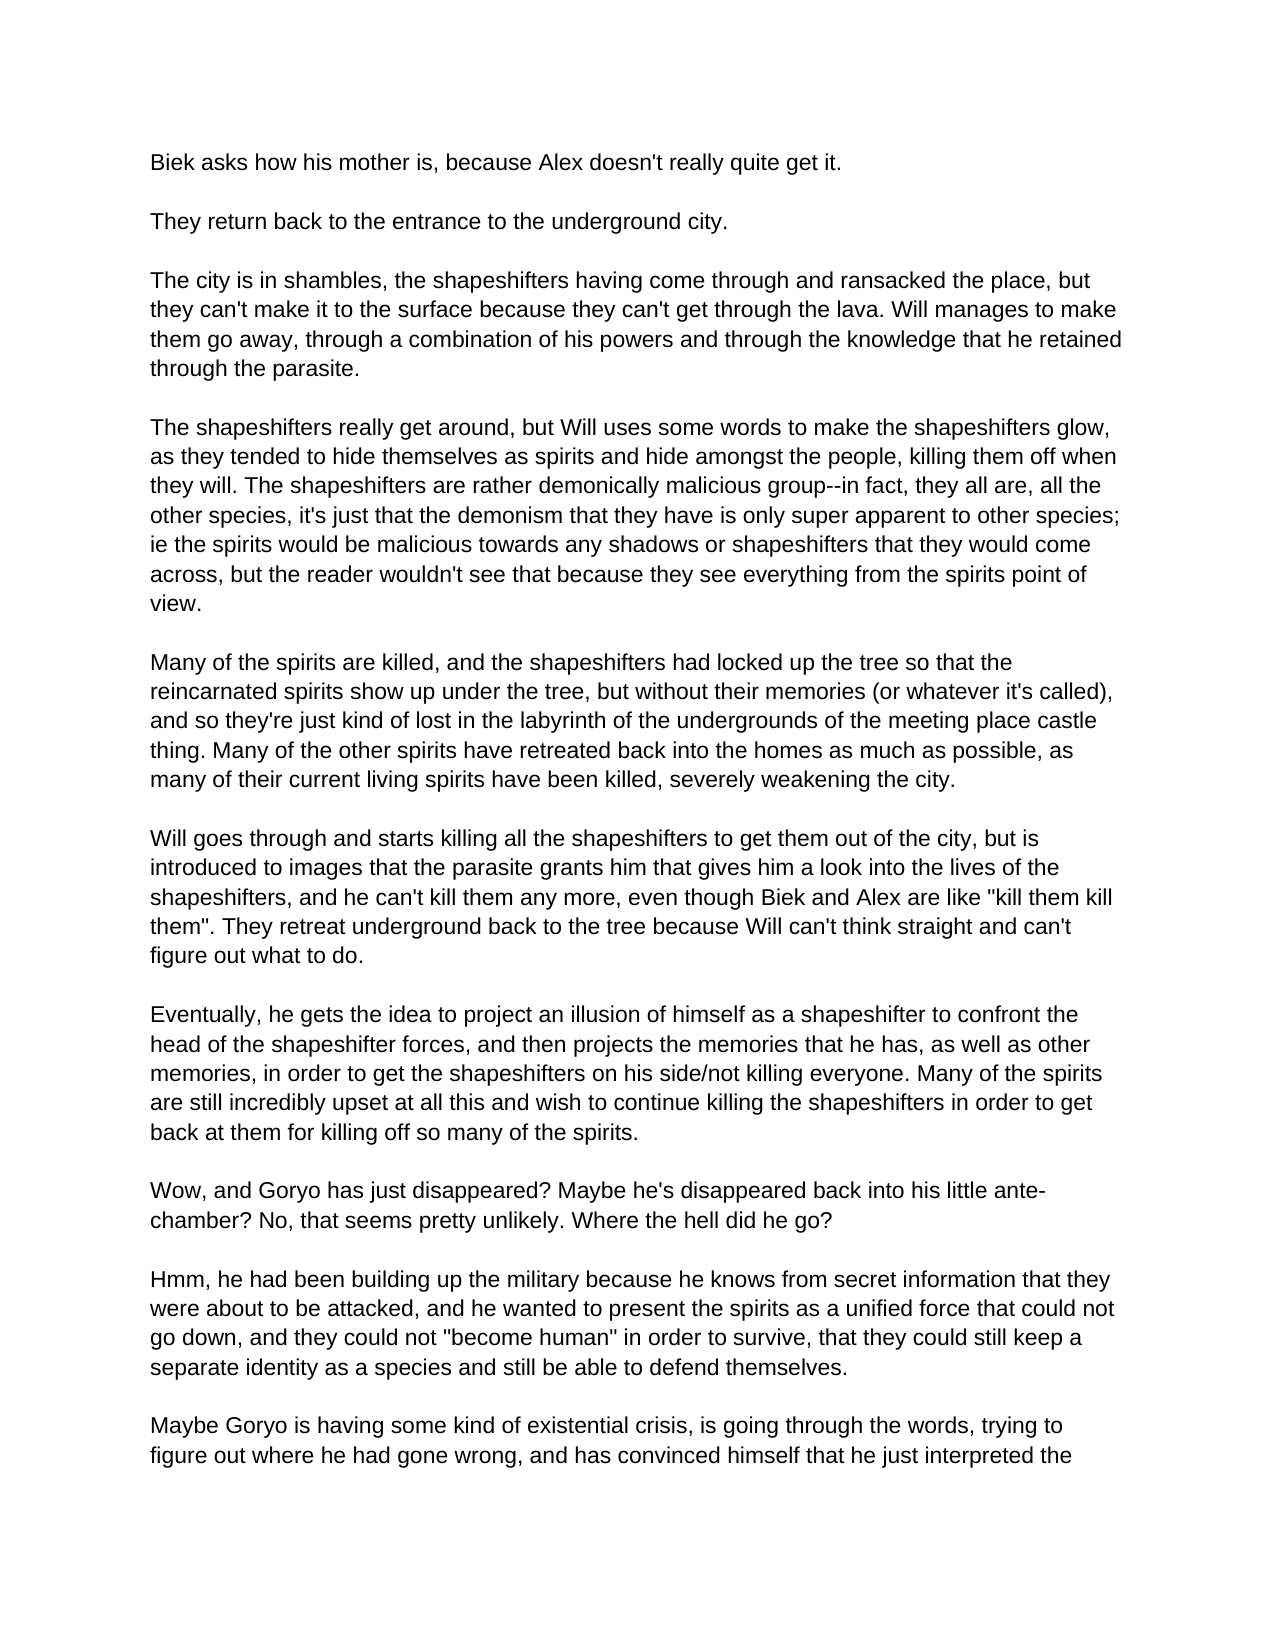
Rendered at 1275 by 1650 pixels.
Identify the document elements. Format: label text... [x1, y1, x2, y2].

text Wow, and Goryo has just disappeared? Maybe he's disappeared back into his little ante-chamber? No, that seems pretty unlikely. Where the hell did he go? [150, 1178, 1125, 1233]
text Many of the spirits are killed, and the shapeshifters had locked up the tree so that the reincarnated spirits show up under the tree, but without their memories (or whatever it's called), and so they're just kind of lost in the labyrinth of the undergrounds of the meeting place castle thing. Many of the other spirits have retreated back into the homes as much as possible, as many of their current living spirits have been killed, severely weakening the city. [150, 649, 1125, 792]
text Biek asks how his mother is, because Alex doesn't really quite get it. [150, 150, 1125, 176]
text Eventually, he gets the idea to project an illusion of himself as a shapeshifter to confront the head of the shapeshifter forces, and then projects the memories that he has, as well as other memories, in order to get the shapeshifters on his side/not killing everyone. Many of the spirits are still incredibly upset at all this and wish to continue killing the shapeshifters in order to get back at them for killing off so many of the spirits. [150, 1002, 1125, 1145]
text They return back to the entrance to the underground city. [150, 209, 1125, 234]
text Will goes through and starts killing all the shapeshifters to get them out of the city, but is introduced to images that the parasite grants him that gives him a look into the lives of the shapeshifters, and he can't kill them any more, even though Biek and Alex are like "kill them kill them". They retreat underground back to the tree because Will can't think straight and can't figure out what to do. [150, 826, 1125, 969]
text Maybe Goryo is having some kind of existential crisis, is going through the words, trying to figure out where he had gone wrong, and has convinced himself that he just interpreted the [150, 1413, 1125, 1468]
text Hmm, he had been building up the military because he knows from secret information that they were about to be attacked, and he wanted to present the spirits as a unified force that could not go down, and they could not "become human" in order to survive, that they could still keep a separate identity as a species and still be able to defend themselves. [150, 1266, 1125, 1380]
text The city is in shambles, the shapeshifters having come through and ransacked the place, but they can't make it to the surface because they can't get through the lava. Will manages to make them go away, through a combination of his powers and through the knowledge that he retained through the parasite. [150, 267, 1125, 381]
text The shapeshifters really get around, but Will uses some words to make the shapeshifters glow, as they tended to hide themselves as spirits and hide amongst the people, killing them off when they will. The shapeshifters are rather demonically malicious group--in fact, they all are, all the other species, it's just that the demonism that they have is only super apparent to other species; ie the spirits would be malicious towards any shadows or shapeshifters that they would come across, but the reader wouldn't see that because they see everything from the spirits point of view. [150, 414, 1125, 616]
